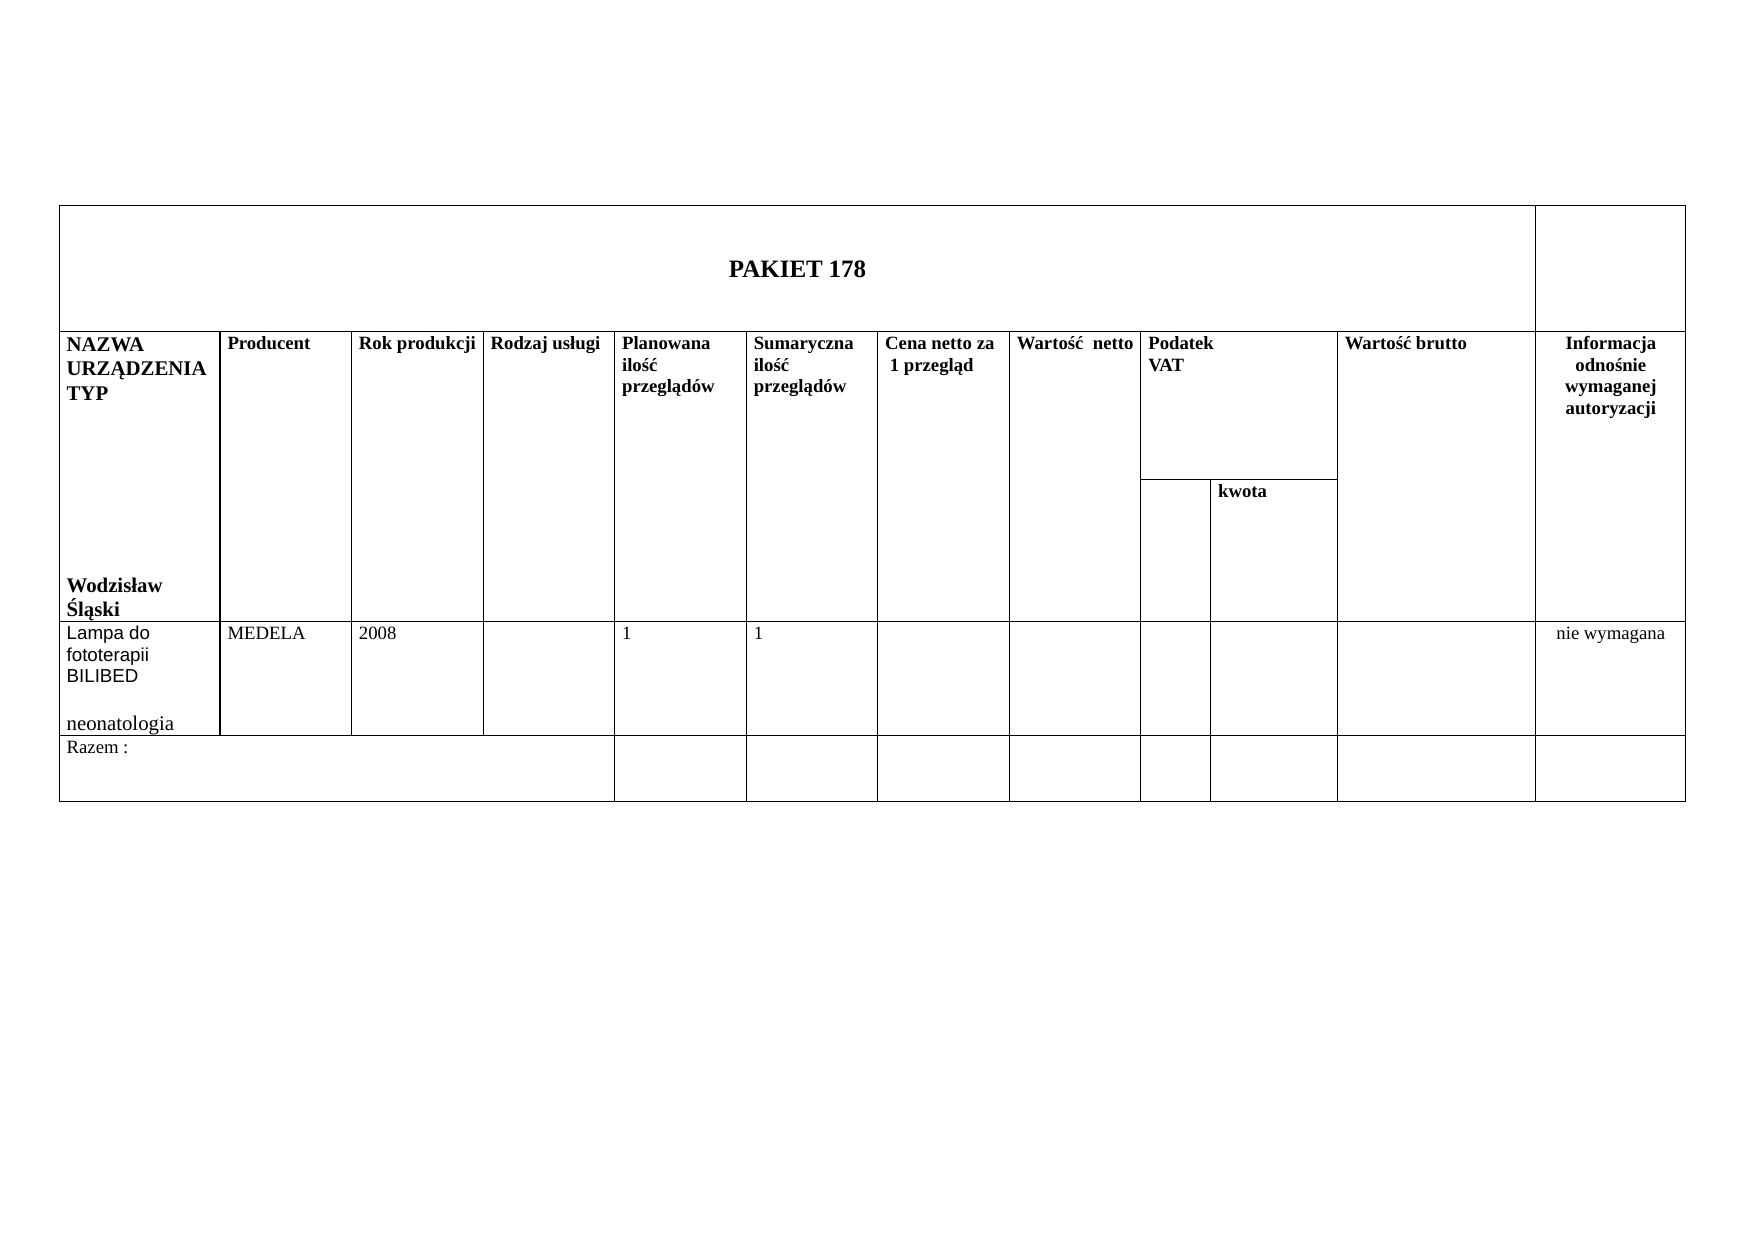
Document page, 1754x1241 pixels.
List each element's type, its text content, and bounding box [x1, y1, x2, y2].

table_cell nie wymagana [1536, 622, 1685, 735]
table_cell NAZWA URZĄDZENIA TYP Wodzisław Śląski [60, 332, 219, 621]
table_cell [1211, 622, 1337, 735]
table_cell Wartość brutto [1338, 332, 1535, 621]
table_cell [1338, 622, 1535, 735]
table_header [1536, 206, 1685, 331]
table_cell Razem : [60, 736, 614, 801]
table_cell [878, 622, 1009, 735]
table_cell [1141, 622, 1210, 735]
table_cell  [1141, 480, 1210, 621]
table_cell [878, 736, 1009, 801]
table_cell Rok produkcji [352, 332, 483, 621]
table_cell [1211, 736, 1337, 801]
table_cell Planowana ilość przeglądów [615, 332, 746, 621]
table_cell [1141, 736, 1210, 801]
table_cell Rodzaj usługi [484, 332, 614, 621]
table_cell [1338, 736, 1535, 801]
table_cell [1010, 736, 1140, 801]
table_cell [747, 736, 877, 801]
table_cell Podatek VAT [1141, 332, 1337, 479]
table_header PAKIET 178 [60, 206, 1535, 331]
table_cell MEDELA [221, 622, 351, 735]
table_cell Wartość netto [1010, 332, 1140, 621]
table_cell Informacja odnośnie wymaganej autoryzacji [1536, 332, 1685, 621]
table_cell 1 [747, 622, 877, 735]
table_cell [1010, 622, 1140, 735]
table_cell [615, 736, 746, 801]
table_cell 1 [615, 622, 746, 735]
table_cell 2008 [352, 622, 483, 735]
table_cell Producent [221, 332, 351, 621]
table_cell [484, 622, 614, 735]
table_cell Lampa do fototerapii BILIBED neonatologia [60, 622, 219, 735]
table_cell Cena netto za 1 przegląd [878, 332, 1009, 621]
table_cell Sumaryczna ilość przeglądów [747, 332, 877, 621]
table_cell [1536, 736, 1685, 801]
table_cell kwota [1211, 480, 1337, 621]
